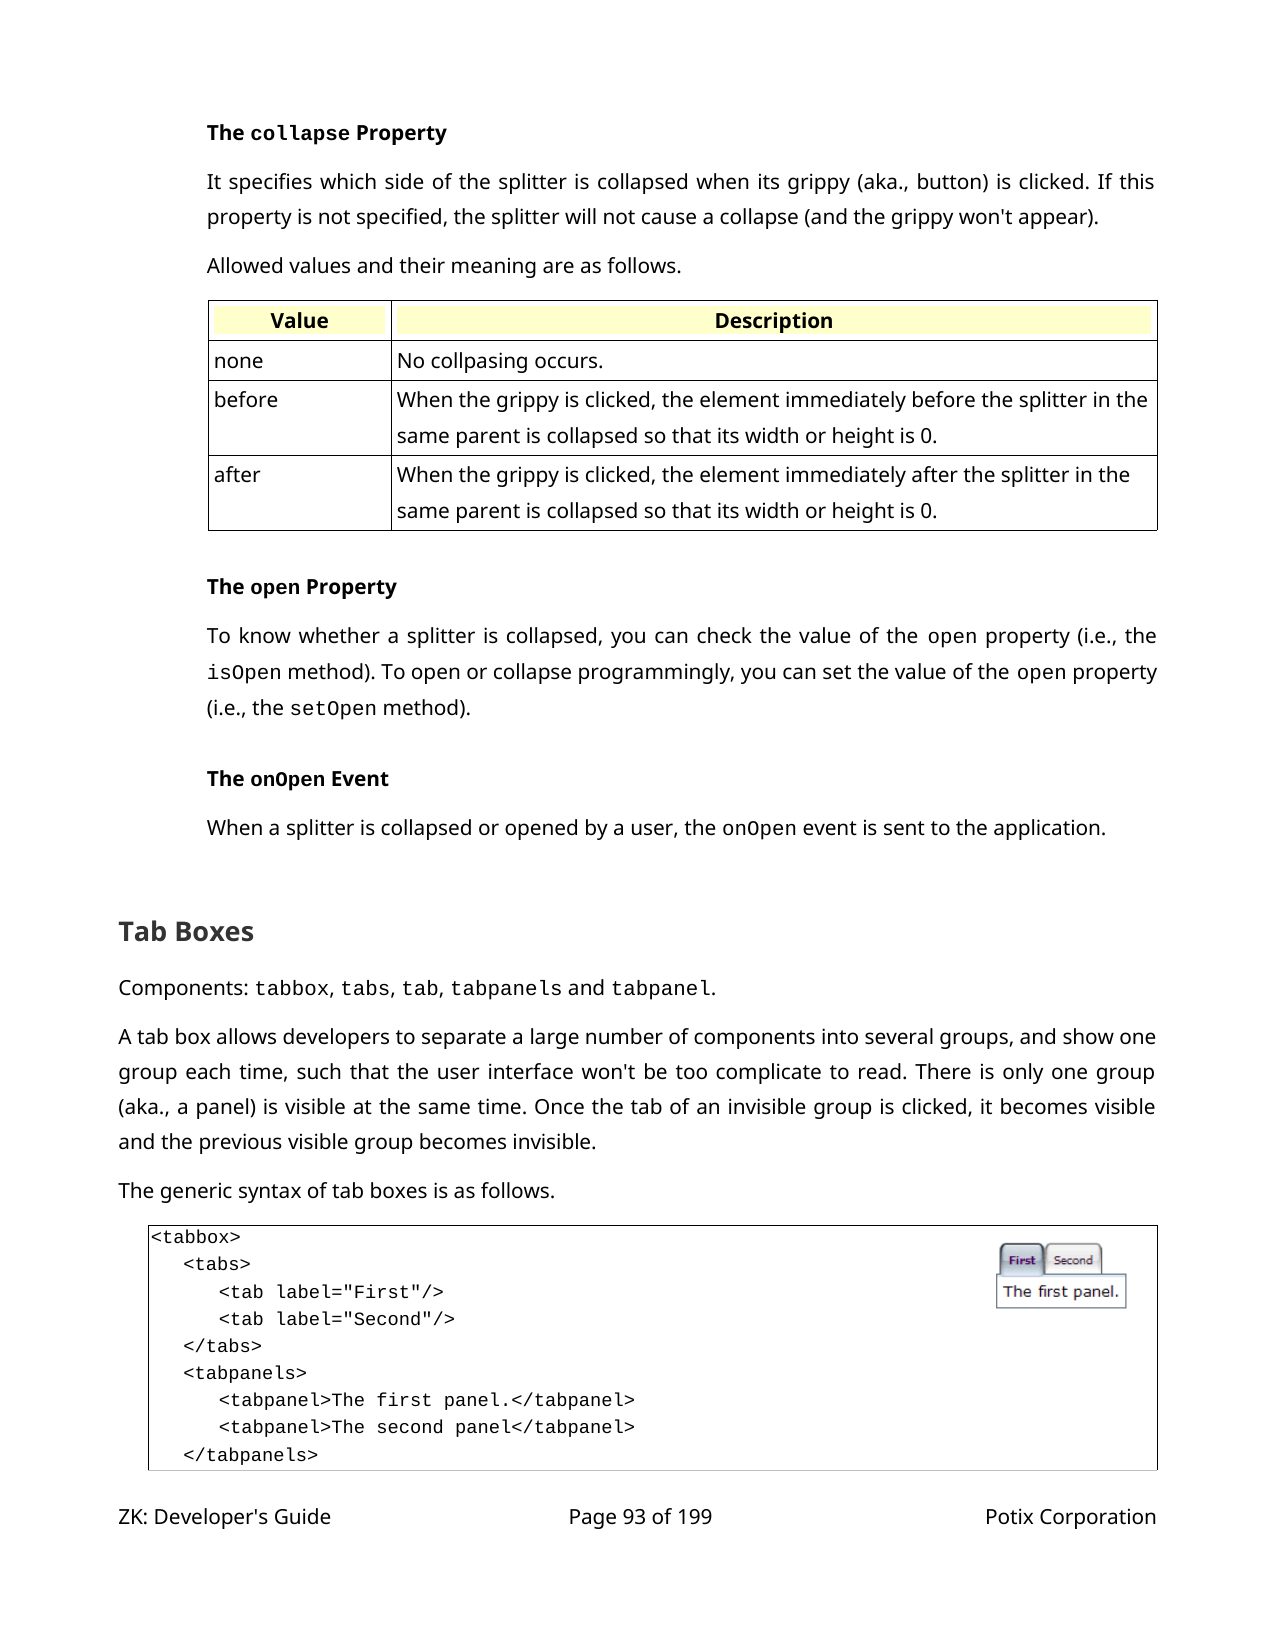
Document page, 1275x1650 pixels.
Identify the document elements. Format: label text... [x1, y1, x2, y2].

text <tabpanel>The second panel</tabpanel> [149, 1415, 1157, 1440]
text A tab box allows developers to separate a large number of components into several groups, and show one group each time, such that the user interface won't be too complicate to read. There is only one group (aka., a panel) is visible at the same time. Once the tab of an invisible group is clicked, it becomes visible and the previous visible group becomes invisible. [118, 1022, 1157, 1156]
table_cell No collpasing occurs. [392, 341, 1157, 380]
picture [995, 1241, 1130, 1312]
table_header Description [392, 301, 1157, 340]
text [1130, 1252, 1157, 1277]
text </tabpanels> [149, 1443, 1157, 1470]
text <tabbox> [149, 1226, 1157, 1249]
subtitle The open Property [207, 572, 1157, 601]
text Components: tabbox, tabs, tab, tabpanels and tabpanel. [118, 973, 1157, 1001]
text </tabs> [149, 1334, 1157, 1358]
table_cell before [209, 381, 391, 455]
text <tab label="First"/> [149, 1279, 995, 1304]
text <tab label="Second"/> [149, 1307, 1157, 1331]
table_cell none [209, 341, 391, 380]
text <tabs> [149, 1252, 995, 1277]
text Allowed values and their meaning are as follows. [207, 251, 1157, 279]
text To know whether a splitter is collapsed, you can check the value of the open property (i.e., the isOpen method). To open or collapse programmingly, you can set the value of the open property (i.e., the setOpen method). [207, 622, 1157, 721]
table_cell When the grippy is clicked, the element immediately after the splitter in the same parent is collapsed so that its width or height is 0. [392, 456, 1157, 530]
text The generic syntax of tab boxes is as follows. [118, 1176, 1157, 1204]
text <tabpanels> [149, 1361, 1157, 1385]
subtitle The collapse Property [207, 118, 1157, 147]
subtitle Tab Boxes [118, 912, 1157, 949]
text When a splitter is collapsed or opened by a user, the onOpen event is sent to the application. [207, 813, 1157, 841]
subtitle The onOpen Event [207, 764, 1157, 792]
text <tabpanel>The first panel.</tabpanel> [149, 1388, 1157, 1412]
table_header Value [209, 301, 391, 340]
table_cell after [209, 456, 391, 530]
table_cell When the grippy is clicked, the element immediately before the splitter in the same parent is collapsed so that its width or height is 0. [392, 381, 1157, 455]
text [1130, 1279, 1157, 1304]
text It specifies which side of the splitter is collapsed when its grippy (aka., button) is clicked. If this property is not specified, the splitter will not cause a collapse (and the grippy won't appear). [207, 167, 1157, 231]
